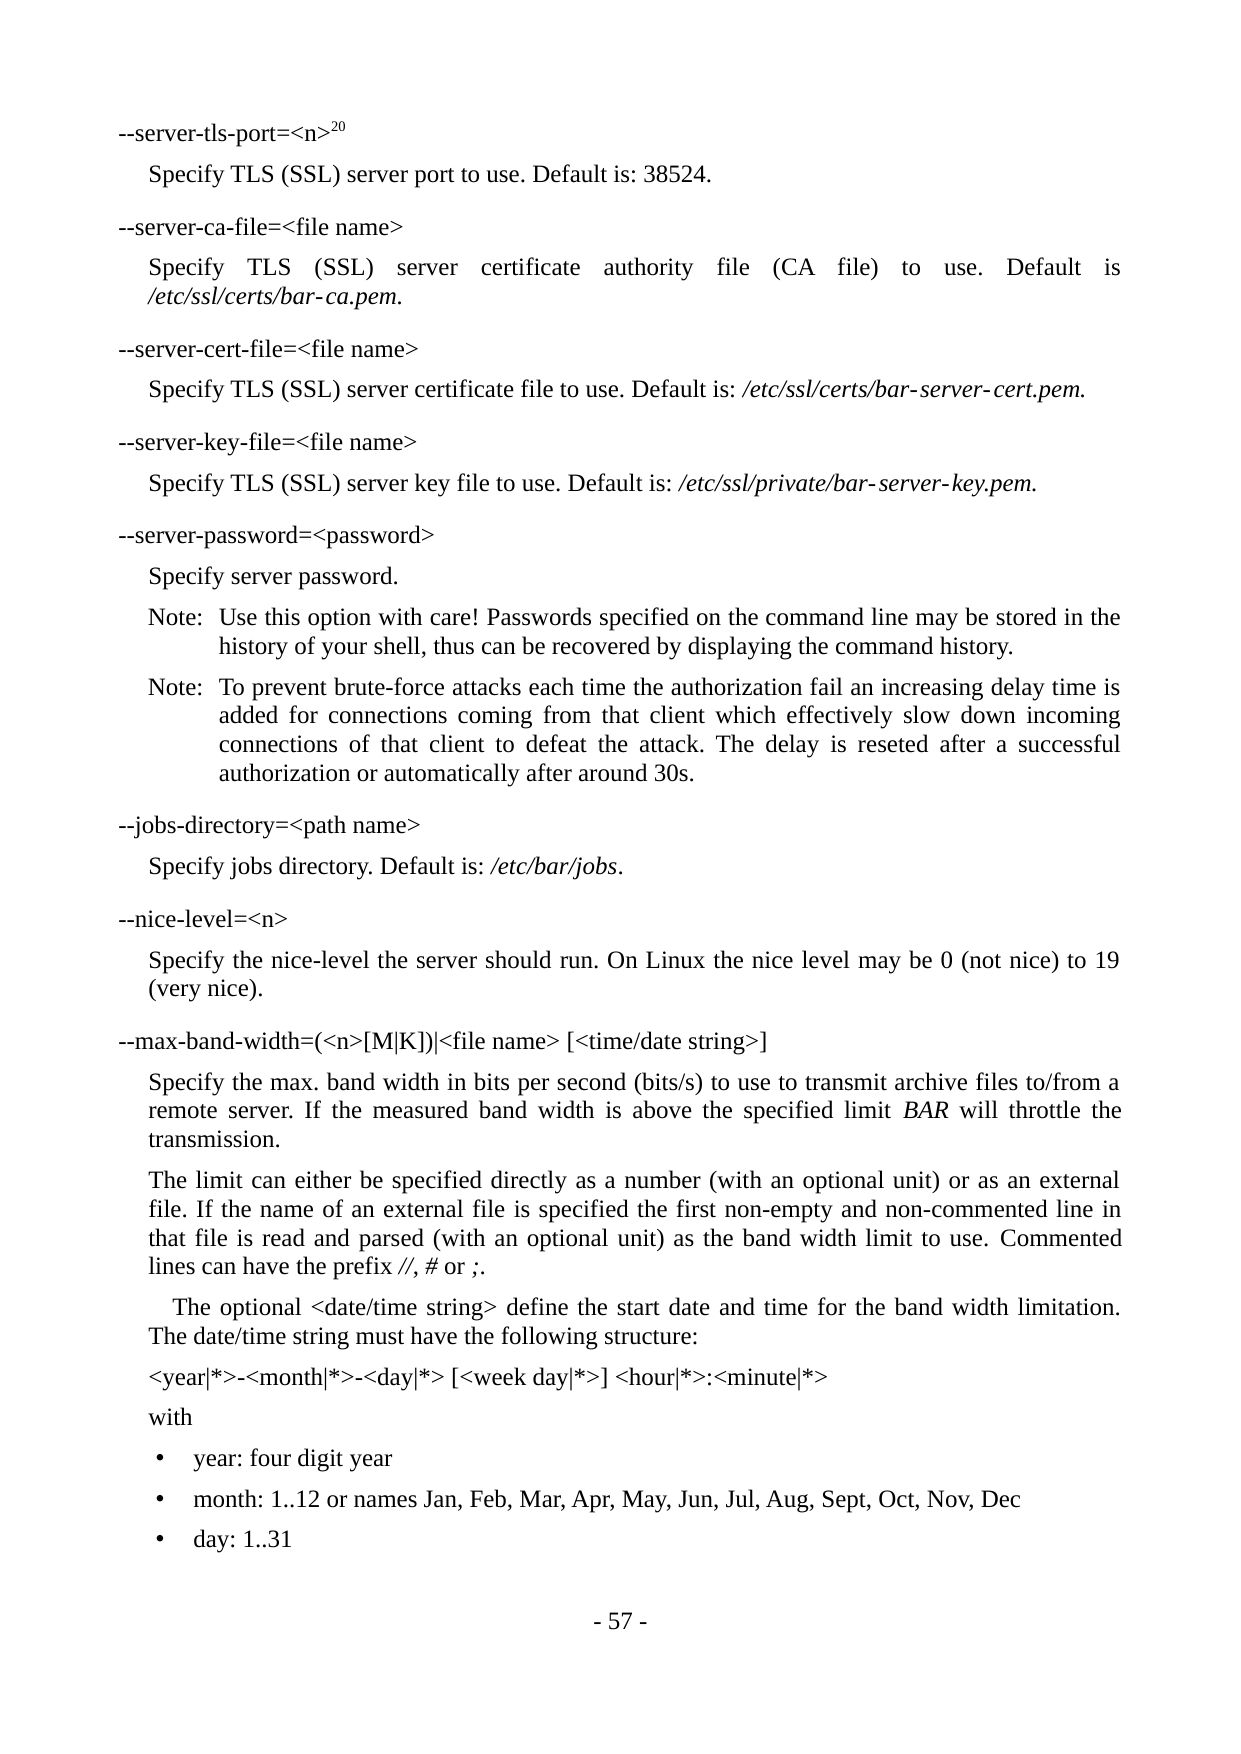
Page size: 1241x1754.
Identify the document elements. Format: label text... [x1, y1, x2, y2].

text Specify TLS (SSL) server key file to use. Default is: /etc/ssl/private/bar‑server‑key.pem. [148, 468, 1122, 497]
text Specify the max. band width in bits per second (bits/s) to use to transmit archive files to/from a remote server. If the measured band width is above the specified limit BAR will throttle the transmission. [148, 1067, 1122, 1153]
title --server-ca-file=<file name> [118, 212, 1122, 240]
text <year|*>-<month|*>-<day|*> [<week day|*>] <hour|*>:<minute|*> [148, 1362, 1122, 1390]
title --max-band-width=(<n>[M|K])|<file name> [<time/date string>] [118, 1026, 1122, 1055]
text Note: To prevent brute-force attacks each time the authorization fail an increasing delay time is added for connections coming from that client which effectively slow down incoming connections of that client to defeat the attack. The delay is reseted after a successful authorization or automatically after around 30s. [148, 672, 1122, 787]
text Specify TLS (SSL) server certificate file to use. Default is: /etc/ssl/certs/bar‑server‑cert.pem. [148, 374, 1122, 403]
title --server-tls-port=<n>20 [118, 118, 1122, 147]
list month: 1..12 or names Jan, Feb, Mar, Apr, May, Jun, Jul, Aug, Sept, Oct, Nov, Dec [156, 1484, 1122, 1512]
text Specify TLS (SSL) server port to use. Default is: 38524. [148, 159, 1122, 188]
title --server-password=<password> [118, 521, 1122, 549]
text Specify the nice-level the server should run. On Linux the nice level may be 0 (not nice) to 19 (very nice). [148, 945, 1122, 1002]
text Note: Use this option with care! Passwords specified on the command line may be stored in the history of your shell, thus can be recovered by displaying the command history. [148, 602, 1122, 659]
title --server-key-file=<file name> [118, 427, 1122, 456]
title --jobs-directory=<path name> [118, 811, 1122, 839]
list year: four digit year [156, 1443, 1122, 1472]
text Specify server password. [148, 561, 1122, 590]
text The optional <date/time string> define the start date and time for the band width limitation. The date/time string must have the following structure: [148, 1292, 1122, 1349]
text Specify TLS (SSL) server certificate authority file (CA file) to use. Default is /etc/ssl/certs/bar‑ca.pem. [148, 252, 1122, 310]
text The limit can either be specified directly as a number (with an optional unit) or as an external file. If the name of an external file is specified the first non-empty and non-commented line in that file is read and parsed (with an optional unit) as the band width limit to use. Commented lines can have the prefix //, # or ;. [148, 1165, 1122, 1280]
title --server-cert-file=<file name> [118, 334, 1122, 362]
list day: 1..31 [156, 1524, 1122, 1553]
title --nice-level=<n> [118, 904, 1122, 933]
text Specify jobs directory. Default is: /etc/bar/jobs. [148, 851, 1122, 880]
text with [148, 1402, 1122, 1431]
